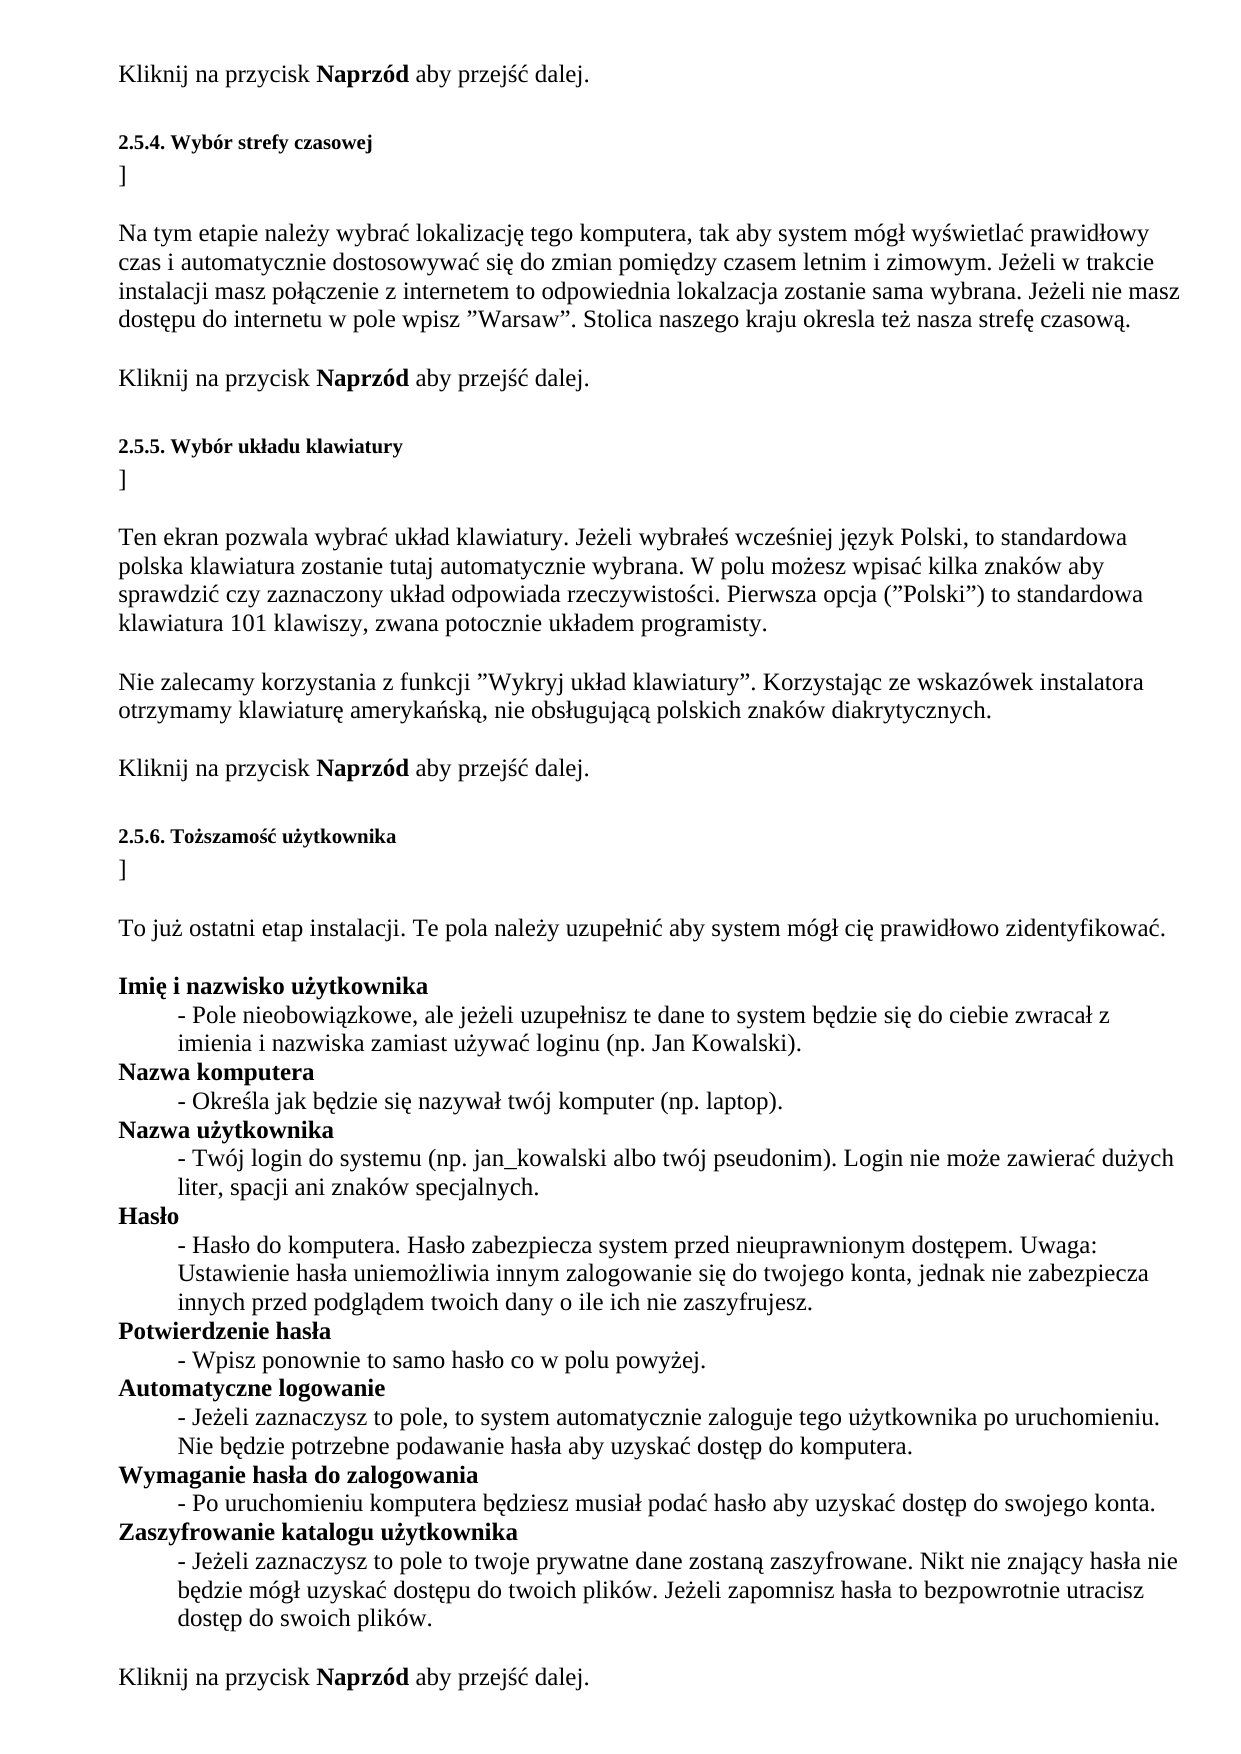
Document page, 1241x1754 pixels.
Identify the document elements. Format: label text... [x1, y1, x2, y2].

subtitle Zaszyfrowanie katalogu użytkownika [118, 1517, 1181, 1546]
text Kliknij na przycisk Naprzód aby przejść dalej. [118, 753, 1181, 782]
list - Jeżeli zaznaczysz to pole to twoje prywatne dane zostaną zaszyfrowane. Nikt nie znający hasła nie będzie mógł uzyskać dostępu do twoich plików. Jeżeli zapomnisz hasła to bezpowrotnie utracisz dostęp do swoich plików. [177, 1546, 1181, 1632]
subtitle 2.5.5. Wybór układu klawiatury [118, 433, 1181, 458]
subtitle Hasło [118, 1201, 1181, 1230]
list - Pole nieobowiązkowe, ale jeżeli uzupełnisz te dane to system będzie się do ciebie zwracał z imienia i nazwiska zamiast używać loginu (np. Jan Kowalski). [177, 1000, 1181, 1057]
text Kliknij na przycisk Naprzód aby przejść dalej. [118, 59, 1181, 88]
list - Twój login do systemu (np. jan_kowalski albo twój pseudonim). Login nie może zawierać dużych liter, spacji ani znaków specjalnych. [177, 1143, 1181, 1201]
list - Wpisz ponownie to samo hasło co w polu powyżej. [177, 1345, 1181, 1373]
list - Hasło do komputera. Hasło zabezpiecza system przed nieuprawnionym dostępem. Uwaga: Ustawienie hasła uniemożliwia innym zalogowanie się do twojego konta, jednak nie zabezpiecza innych przed podglądem twoich dany o ile ich nie zaszyfrujesz. [177, 1230, 1181, 1316]
subtitle Wymaganie hasła do zalogowania [118, 1460, 1181, 1488]
subtitle Nazwa użytkownika [118, 1115, 1181, 1143]
subtitle Nazwa komputera [118, 1057, 1181, 1086]
text Na tym etapie należy wybrać lokalizację tego komputera, tak aby system mógł wyświetlać prawidłowy czas i automatycznie dostosowywać się do zmian pomiędzy czasem letnim i zimowym. Jeżeli w trakcie instalacji masz połączenie z internetem to odpowiednia lokalzacja zostanie sama wybrana. Jeżeli nie masz dostępu do internetu w pole wpisz ”Warsaw”. Stolica naszego kraju okresla też nasza strefę czasową. [118, 218, 1181, 333]
subtitle Automatyczne logowanie [118, 1373, 1181, 1402]
subtitle 2.5.4. Wybór strefy czasowej [118, 130, 1181, 154]
text Nie zalecamy korzystania z funkcji ”Wykryj układ klawiatury”. Korzystając ze wskazówek instalatora otrzymamy klawiaturę amerykańską, nie obsługującą polskich znaków diakrytycznych. [118, 667, 1181, 724]
text ] [118, 464, 1181, 493]
subtitle 2.5.6. Toższamość użytkownika [118, 824, 1181, 848]
text ] [118, 160, 1181, 189]
list - Jeżeli zaznaczysz to pole, to system automatycznie zaloguje tego użytkownika po uruchomieniu. Nie będzie potrzebne podawanie hasła aby uzyskać dostęp do komputera. [177, 1402, 1181, 1460]
text ] [118, 854, 1181, 883]
list - Określa jak będzie się nazywał twój komputer (np. laptop). [177, 1086, 1181, 1115]
subtitle Imię i nazwisko użytkownika [118, 971, 1181, 1000]
text Ten ekran pozwala wybrać układ klawiatury. Jeżeli wybrałeś wcześniej język Polski, to standardowa polska klawiatura zostanie tutaj automatycznie wybrana. W polu możesz wpisać kilka znaków aby sprawdzić czy zaznaczony układ odpowiada rzeczywistości. Pierwsza opcja (”Polski”) to standardowa klawiatura 101 klawiszy, zwana potocznie układem programisty. [118, 522, 1181, 637]
text Kliknij na przycisk Naprzód aby przejść dalej. [118, 363, 1181, 392]
list - Po uruchomieniu komputera będziesz musiał podać hasło aby uzyskać dostęp do swojego konta. [177, 1488, 1181, 1517]
subtitle Potwierdzenie hasła [118, 1316, 1181, 1345]
text Kliknij na przycisk Naprzód aby przejść dalej. [118, 1662, 1181, 1691]
text To już ostatni etap instalacji. Te pola należy uzupełnić aby system mógł cię prawidłowo zidentyfikować. [118, 913, 1181, 942]
